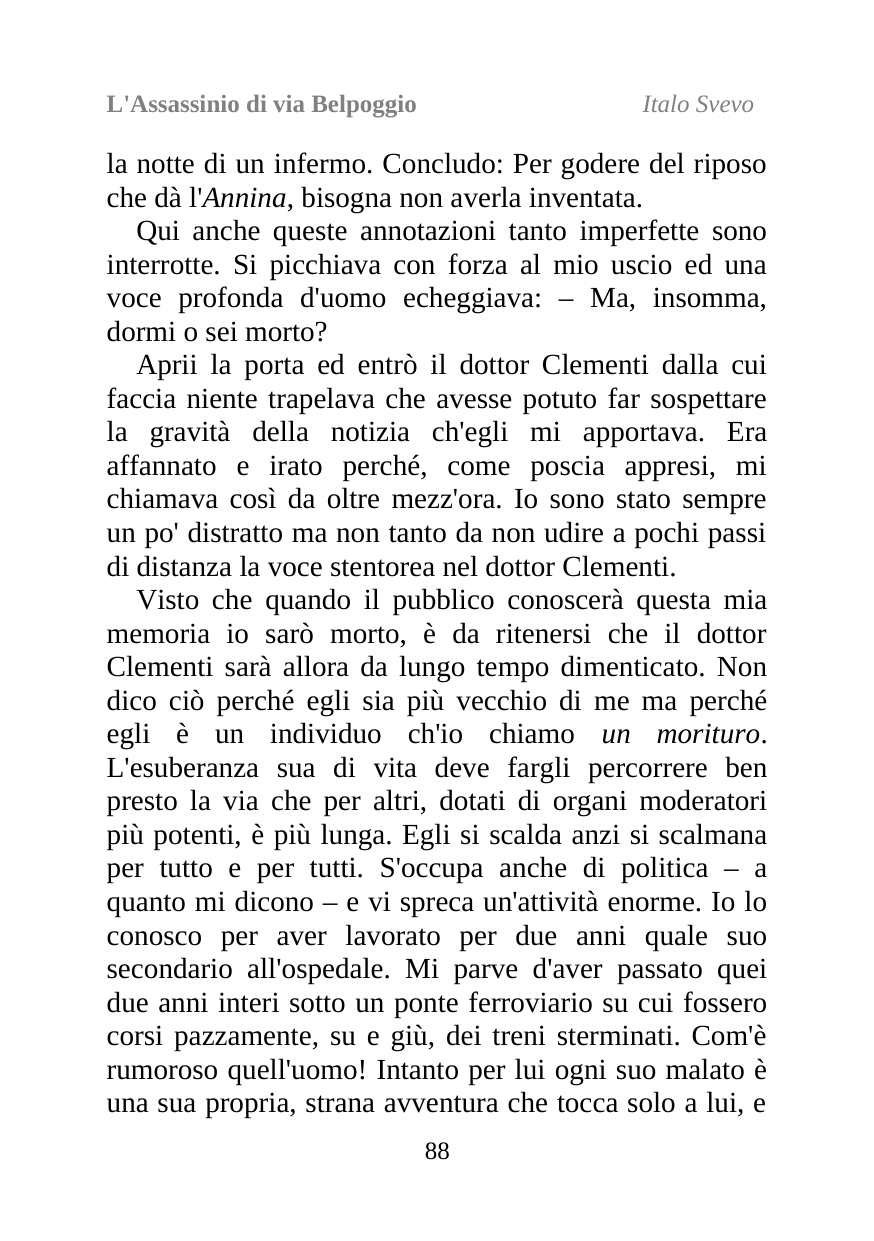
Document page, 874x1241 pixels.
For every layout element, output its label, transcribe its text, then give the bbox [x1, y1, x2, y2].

text Qui anche queste annotazioni tanto imperfette sono interrotte. Si picchiava con forza al mio uscio ed una voce profonda d'uomo echeggiava: – Ma, insomma, dormi o sei morto? [106, 213, 768, 347]
text la notte di un infermo. Concludo: Per godere del riposo che dà l'Annina, bisogna non averla inventata. [106, 146, 768, 213]
text Aprii la porta ed entrò il dottor Clementi dalla cui faccia niente trapelava che avesse potuto far sospettare la gravità della notizia ch'egli mi apportava. Era affannato e irato perché, come poscia appresi, mi chiamava così da oltre mezz'ora. Io sono stato sempre un po' distratto ma non tanto da non udire a pochi passi di distanza la voce stentorea nel dottor Clementi. [106, 347, 768, 582]
text Visto che quando il pubblico conoscerà questa mia memoria io sarò morto, è da ritenersi che il dottor Clementi sarà allora da lungo tempo dimenticato. Non dico ciò perché egli sia più vecchio di me ma perché egli è un individuo ch'io chiamo un morituro. L'esuberanza sua di vita deve fargli percorrere ben presto la via che per altri, dotati di organi moderatori più potenti, è più lunga. Egli si scalda anzi si scalmana per tutto e per tutti. S'occupa anche di politica – a quanto mi dicono – e vi spreca un'attività enorme. Io lo conosco per aver lavorato per due anni quale suo secondario all'ospedale. Mi parve d'aver passato quei due anni interi sotto un ponte ferroviario su cui fossero corsi pazzamente, su e giù, dei treni sterminati. Com'è rumoroso quell'uomo! Intanto per lui ogni suo malato è una sua propria, strana avventura che tocca solo a lui, e [106, 582, 768, 1119]
